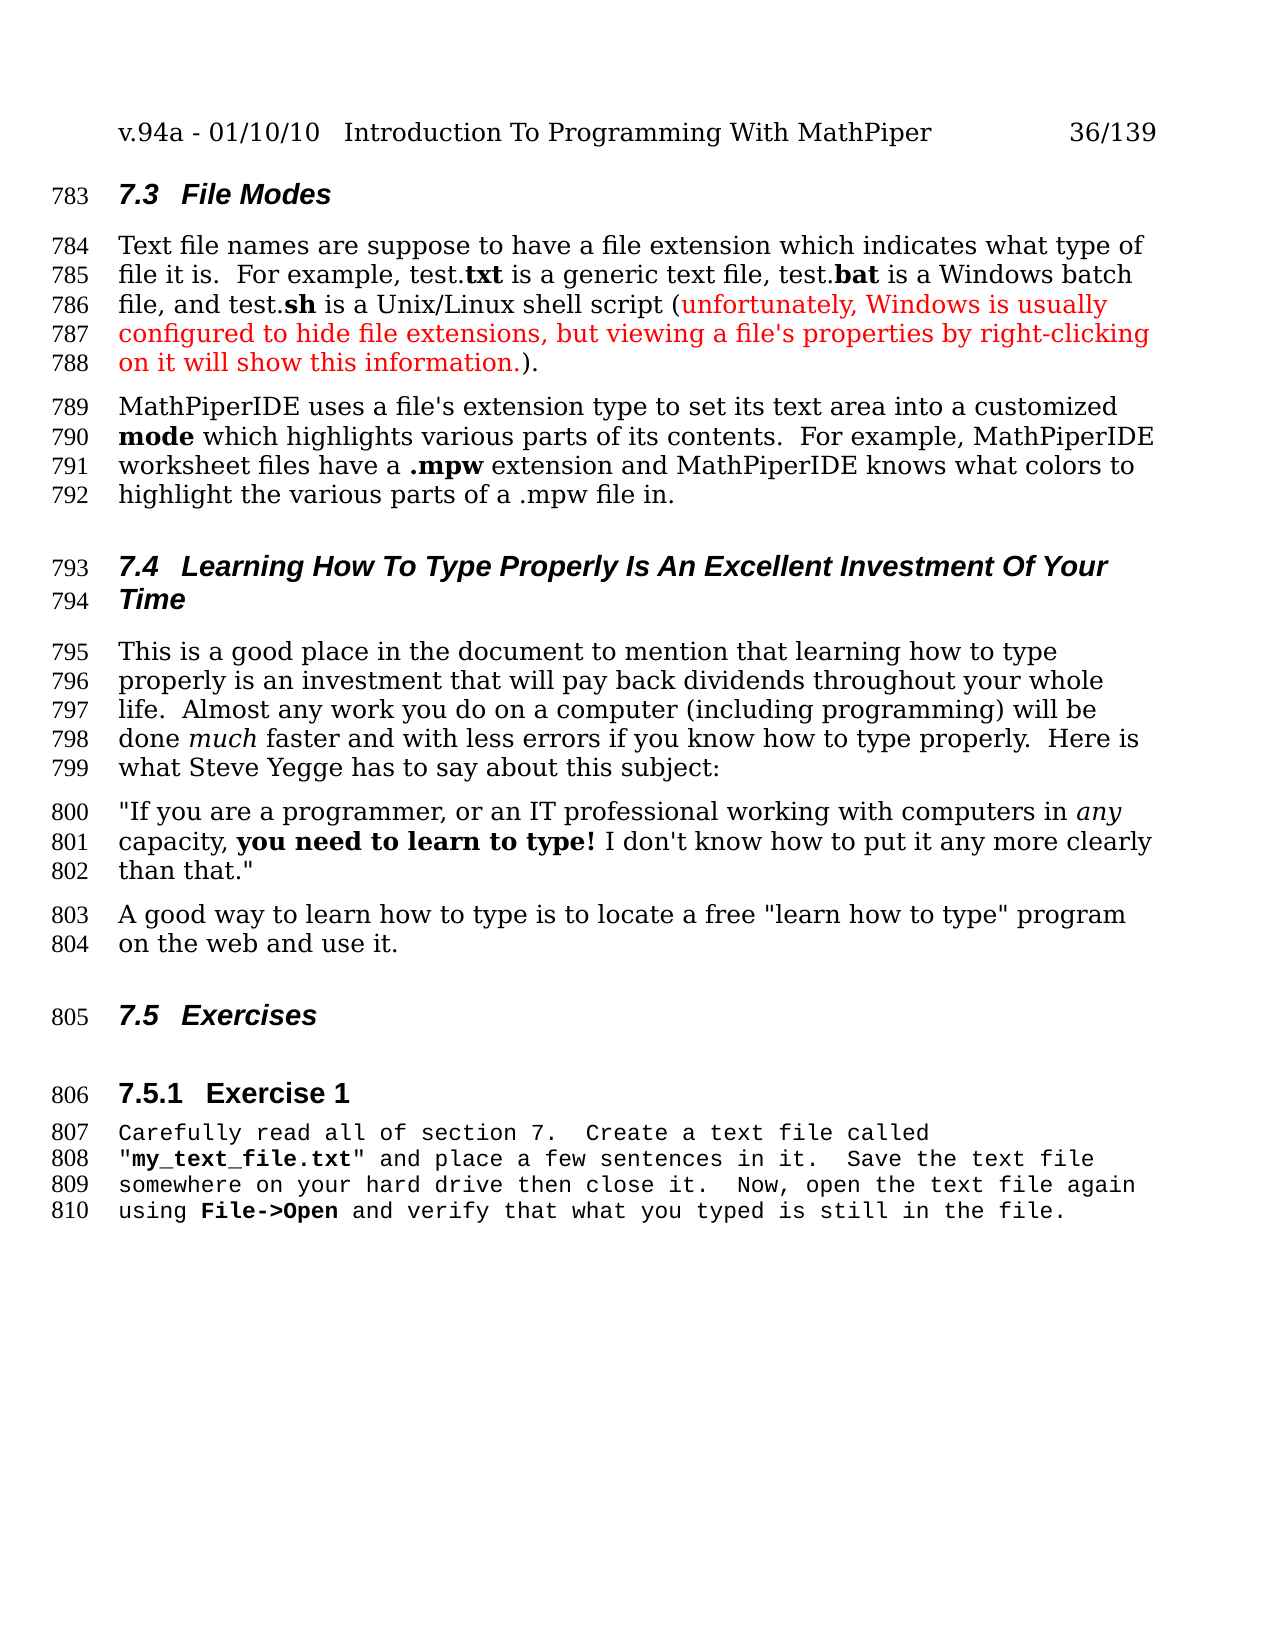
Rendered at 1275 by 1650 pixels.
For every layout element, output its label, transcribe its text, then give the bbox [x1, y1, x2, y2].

subtitle Exercises [118, 998, 1157, 1031]
text This is a good place in the document to mention that learning how to type properly is an investment that will pay back dividends throughout your whole life. Almost any work you do on a computer (including programming) will be done much faster and with less errors if you know how to type properly. Here is what Steve Yegge has to say about this subject: [118, 637, 1157, 782]
text A good way to learn how to type is to locate a free "learn how to type" program on the web and use it. [118, 900, 1157, 958]
subtitle Learning How To Type Properly Is An Excellent Investment Of Your Time [118, 549, 1157, 616]
subtitle File Modes [118, 177, 1157, 210]
text Text file names are suppose to have a file extension which indicates what type of file it is. For example, test.txt is a generic text file, test.bat is a Windows batch file, and test.sh is a Unix/Linux shell script (unfortunately, Windows is usually configured to hide file extensions, but viewing a file's properties by right-clicking on it will show this information.). [118, 231, 1157, 377]
text "If you are a programmer, or an IT professional working with computers in any capacity, you need to learn to type! I don't know how to put it any more clearly than that." [118, 797, 1157, 885]
text MathPiperIDE uses a file's extension type to set its text area into a customized mode which highlights various parts of its contents. For example, MathPiperIDE worksheet files have a .mpw extension and MathPiperIDE knows what colors to highlight the various parts of a .mpw file in. [118, 392, 1157, 509]
text Carefully read all of section 7. Create a text file called "my_text_file.txt" and place a few sentences in it. Save the text file somewhere on your hard drive then close it. Now, open the text file again using File->Open and verify that what you typed is still in the file. [118, 1122, 1157, 1225]
subtitle Exercise 1 [118, 1076, 1157, 1110]
